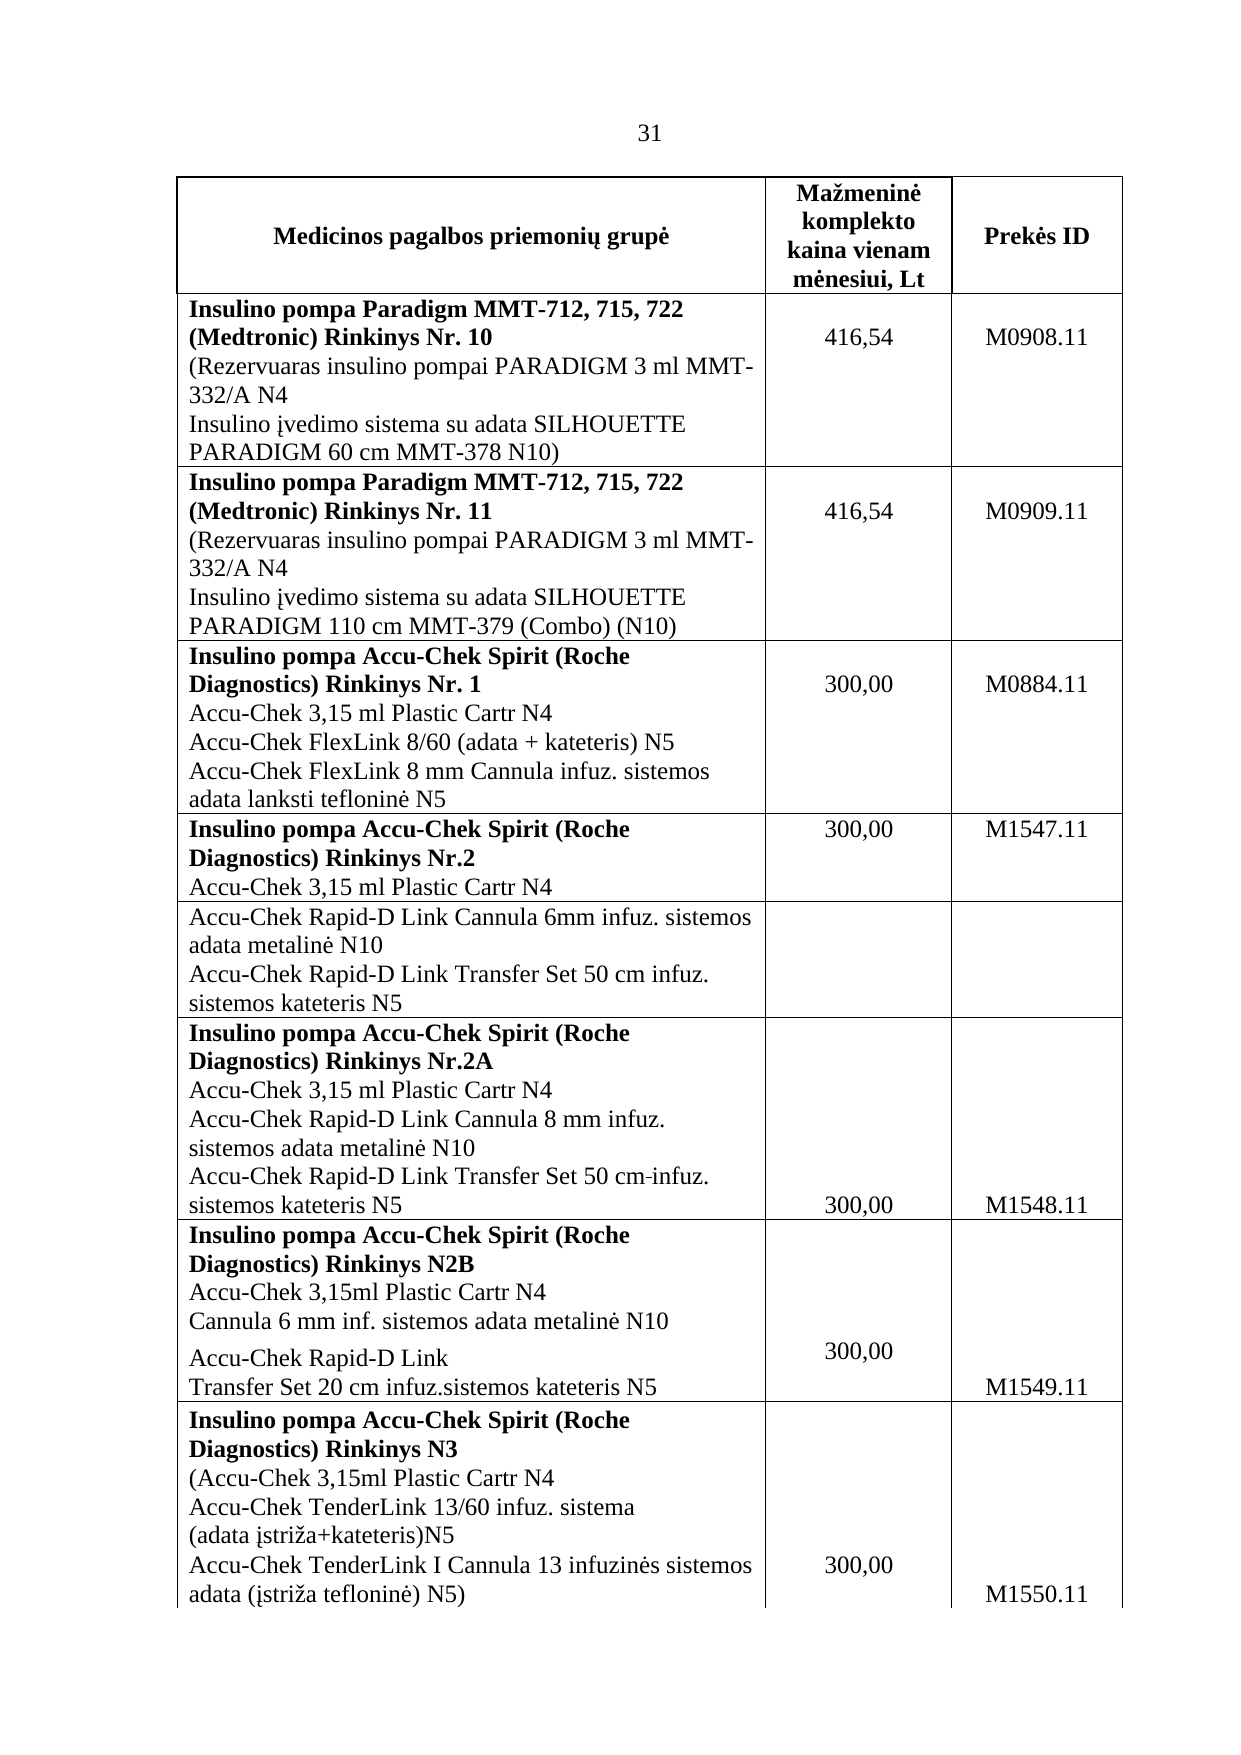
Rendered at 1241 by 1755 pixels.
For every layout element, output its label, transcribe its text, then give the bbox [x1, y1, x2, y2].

table_cell Insulino pompa Accu-Chek Spirit (Roche Diagnostics) Rinkinys Nr. 1 [178, 641, 765, 698]
table_cell Accu-Chek 3,15 ml Plastic Cartr N4 [178, 698, 765, 727]
table_cell 300,00 [766, 1018, 951, 1219]
table_cell [766, 351, 951, 409]
table_cell [766, 930, 951, 1017]
table_cell [766, 525, 951, 582]
table_cell 300,00 [766, 641, 951, 698]
table_cell M0908.11 [952, 294, 1122, 351]
table_cell [766, 698, 951, 727]
table_cell M1547.11 [952, 814, 1122, 843]
table_cell Accu-Chek FlexLink 8/60 (adata + kateteris) N5 [178, 727, 765, 756]
table_cell [952, 351, 1122, 409]
table_cell [766, 409, 951, 466]
table_cell [952, 582, 1122, 640]
table_cell Insulino pompa Paradigm MMT-712, 715, 722 (Medtronic) Rinkinys Nr. 11 [178, 467, 765, 525]
table_cell M0884.11 [952, 641, 1122, 698]
table_cell [766, 1402, 951, 1549]
table_cell [952, 409, 1122, 466]
table_cell [952, 756, 1122, 813]
table_header Medicinos pagalbos priemonių grupė [178, 178, 765, 293]
table_cell Insulino įvedimo sistema su adata SILHOUETTE PARADIGM 60 cm MMT-378 N10) [178, 409, 765, 466]
table_cell 300,00 [766, 1335, 951, 1401]
table_cell Insulino pompa Accu-Chek Spirit (Roche Diagnostics) Rinkinys N3 (Accu-Chek 3,15ml Plastic Cartr N4 Accu-Chek TenderLink 13/60 infuz. sistema (adata įstriža+kateteris)N5 [178, 1402, 765, 1549]
table_cell [766, 756, 951, 813]
table_cell 416,54 [766, 467, 951, 525]
table_cell Insulino įvedimo sistema su adata SILHOUETTE PARADIGM 110 cm MMT-379 (Combo) (N10) [178, 582, 765, 640]
table_cell [952, 727, 1122, 756]
table_cell Insulino pompa Accu-Chek Spirit (Roche Diagnostics) Rinkinys N2B Accu-Chek 3,15ml Plastic Cartr N4 Cannula 6 mm inf. sistemos adata metalinė N10 [178, 1220, 765, 1335]
table_cell Insulino pompa Paradigm MMT-712, 715, 722 (Medtronic) Rinkinys Nr. 10 [178, 294, 765, 351]
table_header Prekės ID [953, 177, 1122, 293]
table_cell [766, 843, 951, 901]
table_cell [766, 727, 951, 756]
table_cell [952, 525, 1122, 582]
table_cell [766, 582, 951, 640]
table_cell [766, 1220, 951, 1335]
table_cell [952, 698, 1122, 727]
table_header Mažmeninė komplekto kaina vienam mėnesiui, Lt [766, 178, 951, 293]
table_cell M1548.11 [952, 1018, 1122, 1219]
table_cell (Rezervuaras insulino pompai PARADIGM 3 ml MMT-332/A N4 [178, 351, 765, 409]
table_cell M0909.11 [952, 467, 1122, 525]
table_cell (Rezervuaras insulino pompai PARADIGM 3 ml MMT-332/A N4 [178, 525, 765, 582]
table_cell Accu-Chek Rapid-D Link Cannula 6mm infuz. sistemos adata metalinė N10 Accu-Chek Rapid-D Link Transfer Set 50 cm infuz. sistemos kateteris N5 [178, 902, 765, 1017]
table_cell Accu-Chek FlexLink 8 mm Cannula infuz. sistemos adata lanksti tefloninė N5 [178, 756, 765, 813]
table_cell M1550.11 [952, 1402, 1122, 1608]
table_cell M1549.11 [952, 1220, 1122, 1401]
table_cell [952, 930, 1122, 1017]
table_cell [952, 902, 1122, 930]
table_cell 300,00 [766, 1549, 951, 1608]
table_cell [766, 902, 951, 930]
table_cell Accu-Chek TenderLink I Cannula 13 infuzinės sistemos adata (įstriža tefloninė) N5) [178, 1549, 765, 1608]
table_cell Accu-Chek Rapid-D Link Transfer Set 20 cm infuz.sistemos kateteris N5 [178, 1335, 765, 1401]
table_cell Insulino pompa Accu-Chek Spirit (Roche Diagnostics) Rinkinys Nr.2A Accu-Chek 3,15 ml Plastic Cartr N4 Accu-Chek Rapid-D Link Cannula 8 mm infuz. sistemos adata metalinė N10 Accu-Chek Rapid-D Link Transfer Set 50 cm infuz. sistemos kateteris N5 [178, 1018, 765, 1219]
table_cell [952, 843, 1122, 901]
table_cell Insulino pompa Accu-Chek Spirit (Roche Diagnostics) Rinkinys Nr.2 Accu-Chek 3,15 ml Plastic Cartr N4 [178, 814, 765, 901]
table_cell 300,00 [766, 814, 951, 843]
table_cell 416,54 [766, 294, 951, 351]
